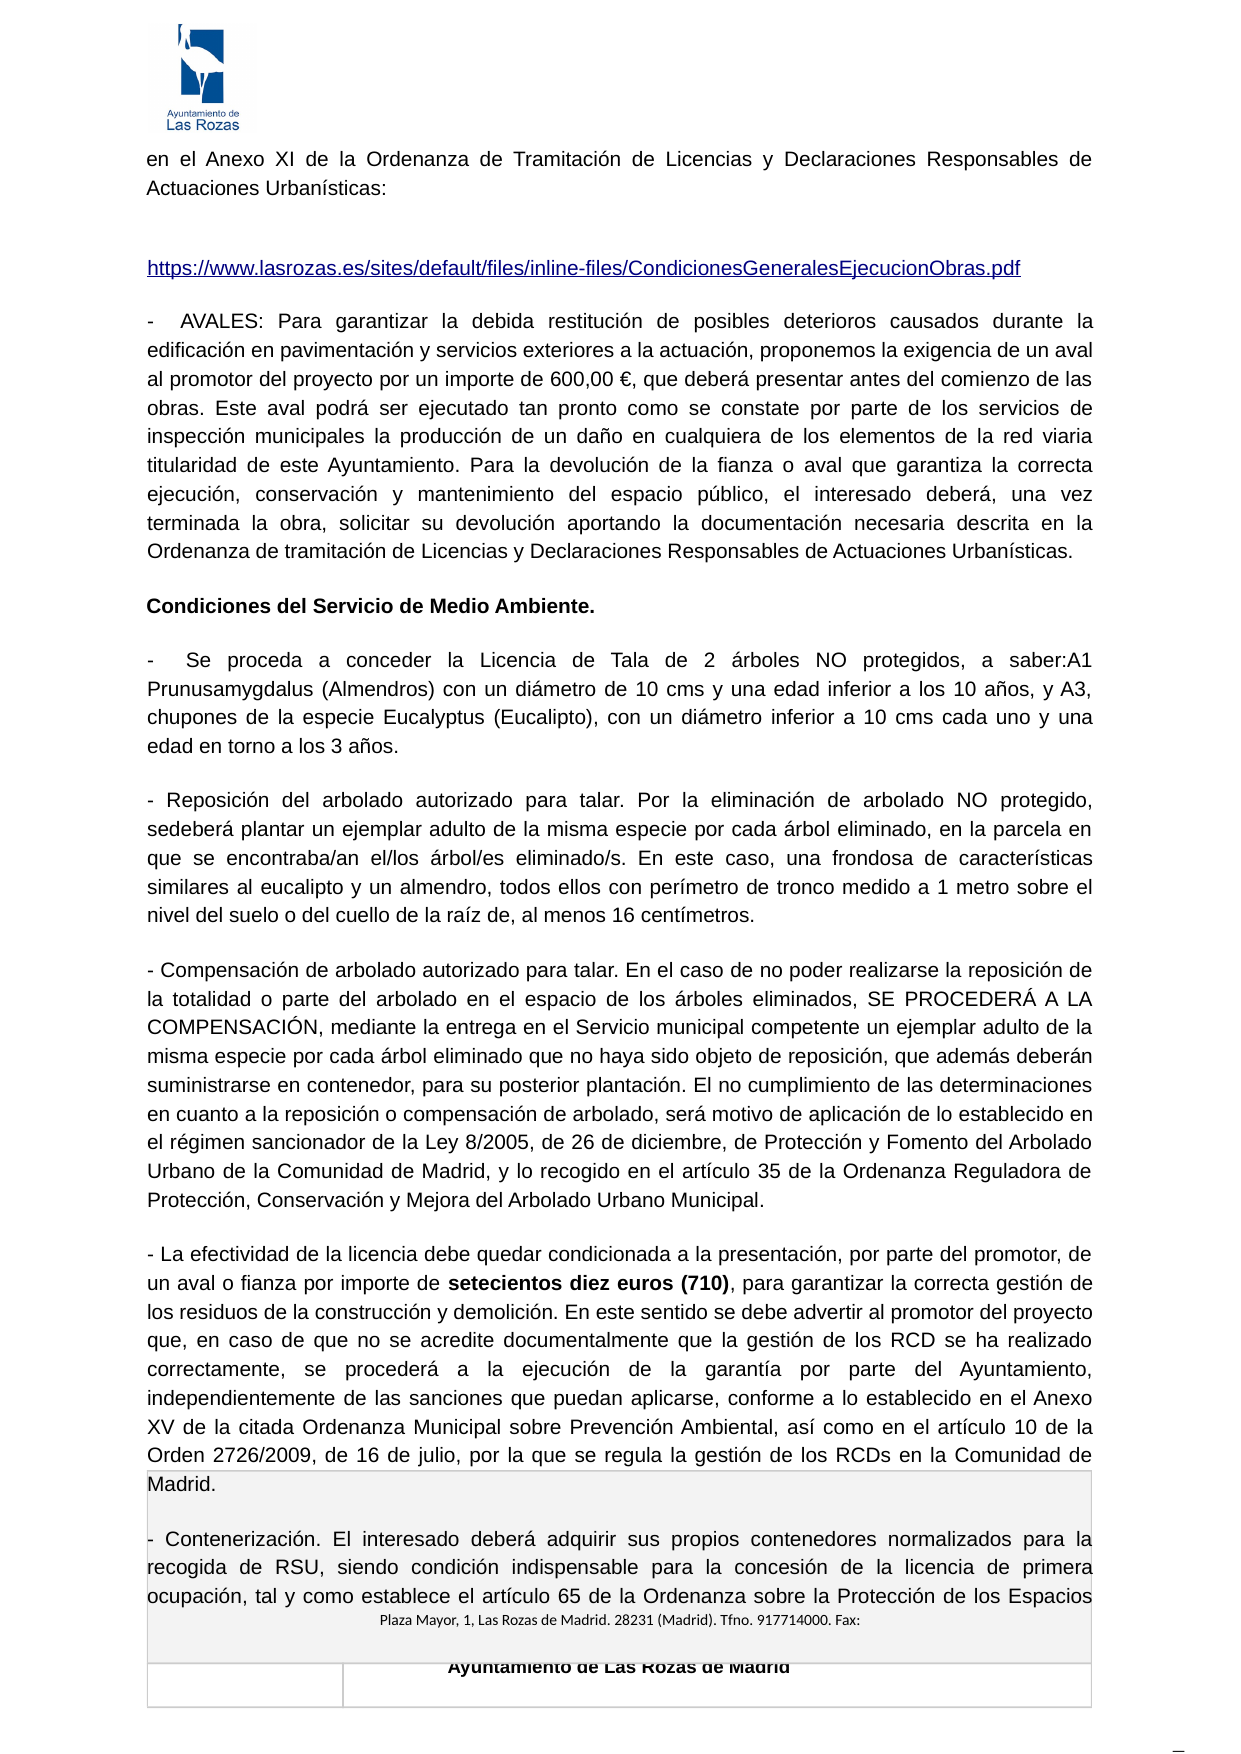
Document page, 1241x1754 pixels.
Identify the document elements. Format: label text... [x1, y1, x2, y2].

list en el Anexo XI de la Ordenanza de Tramitación de Licencias y Declaraciones Responsables de Actuaciones Urbanísticas: [133, 147, 1094, 200]
text - Se proceda a conceder la Licencia de Tala de 2 árboles NO protegidos, a saber:A1 Prunusamygdalus (Almendros) con un diámetro de 10 cms y una edad inferior a los 10 años, y A3, chupones de la especie Eucalyptus (Eucalipto), con un diámetro inferior a 10 cms cada uno y una edad en torno a los 3 años. [147, 648, 1094, 758]
text - Compensación de arbolado autorizado para talar. En el caso de no poder realizarse la reposición de la totalidad o parte del arbolado en el espacio de los árboles eliminados, SE PROCEDERÁ A LA COMPENSACIÓN, mediante la entrega en el Servicio municipal competente un ejemplar adulto de la misma especie por cada árbol eliminado que no haya sido objeto de reposición, que además deberán suministrarse en contenedor, para su posterior plantación. El no cumplimiento de las determinaciones en cuanto a la reposición o compensación de arbolado, será motivo de aplicación de lo establecido en el régimen sancionador de la Ley 8/2005, de 26 de diciembre, de Protección y Fomento del Arbolado Urbano de la Comunidad de Madrid, y lo recogido en el artículo 35 de la Ordenanza Reguladora de Protección, Conservación y Mejora del Arbolado Urbano Municipal. [147, 958, 1094, 1212]
text Condiciones del Servicio de Medio Ambiente. [146, 594, 1087, 618]
text - Reposición del arbolado autorizado para talar. Por la eliminación de arbolado NO protegido, sedeberá plantar un ejemplar adulto de la misma especie por cada árbol eliminado, en la parcela en que se encontraba/an el/los árbol/es eliminado/s. En este caso, una frondosa de características similares al eucalipto y un almendro, todos ellos con perímetro de tronco medido a 1 metro sobre el nivel del suelo o del cuello de la raíz de, al menos 16 centímetros. [147, 788, 1094, 927]
text - AVALES: Para garantizar la debida restitución de posibles deterioros causados durante la edificación en pavimentación y servicios exteriores a la actuación, proponemos la exigencia de un aval al promotor del proyecto por un importe de 600,00 €, que deberá presentar antes del comienzo de las obras. Este aval podrá ser ejecutado tan pronto como se constate por parte de los servicios de inspección municipales la producción de un daño en cualquiera de los elementos de la red viaria titularidad de este Ayuntamiento. Para la devolución de la fianza o aval que garantiza la correcta ejecución, conservación y mantenimiento del espacio público, el interesado deberá, una vez terminada la obra, solicitar su devolución aportando la documentación necesaria descrita en la Ordenanza de tramitación de Licencias y Declaraciones Responsables de Actuaciones Urbanísticas. [147, 309, 1094, 563]
subtitle https://www.lasrozas.es/sites/default/files/inline-files/CondicionesGeneralesEjecucionObras.pdf [147, 255, 1090, 279]
text - La efectividad de la licencia debe quedar condicionada a la presentación, por parte del promotor, de un aval o fianza por importe de setecientos diez euros (710), para garantizar la correcta gestión de los residuos de la construcción y demolición. En este sentido se debe advertir al promotor del proyecto que, en caso de que no se acredite documentalmente que la gestión de los RCD se ha realizado correctamente, se procederá a la ejecución de la garantía por parte del Ayuntamiento, independientemente de las sanciones que puedan aplicarse, conforme a lo establecido en el Anexo XV de la citada Ordenanza Municipal sobre Prevención Ambiental, así como en el artículo 10 de la Orden 2726/2009, de 16 de julio, por la que se regula la gestión de los RCDs en la Comunidad de Madrid. [147, 1242, 1094, 1496]
